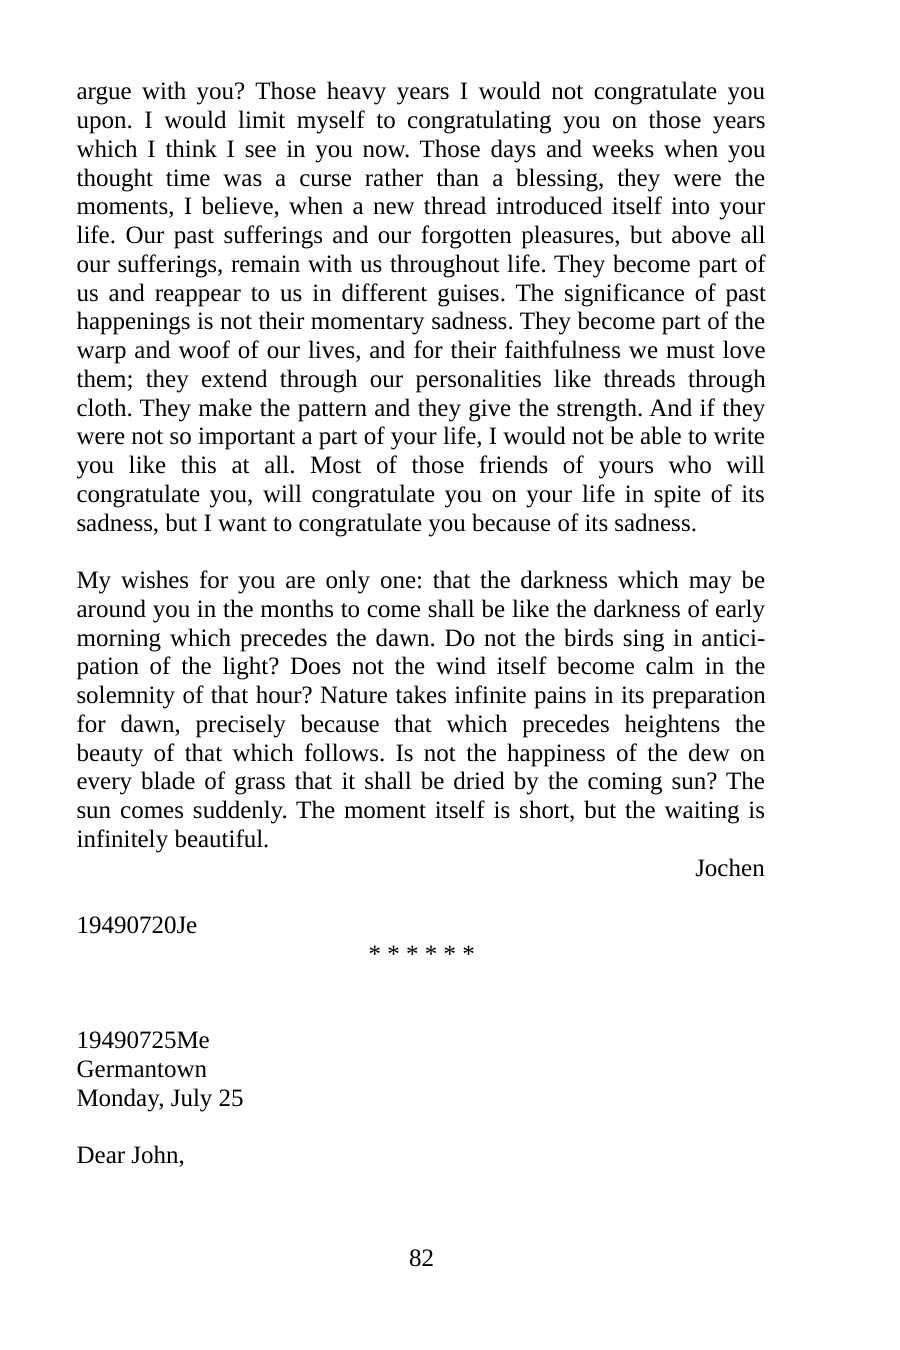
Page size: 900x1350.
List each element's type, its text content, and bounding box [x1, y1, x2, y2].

text * * * * * * [76, 939, 766, 968]
text argue with you? Those heavy years I would not congratulate you upon. I would limit myself to congratulating you on those years which I think I see in you now. Those days and weeks when you thought time was a curse rather than a blessing, they were the moments, I believe, when a new thread introduced itself into your life. Our past sufferings and our forgotten pleasures, but above all our sufferings, remain with us throughout life. They become part of us and reappear to us in different guises. The significance of past happenings is not their momentary sadness. They become part of the warp and woof of our lives, and for their faithfulness we must love them; they extend through our personalities like threads through cloth. They make the pattern and they give the strength. And if they were not so important a part of your life, I would not be able to write you like this at all. Most of those friends of yours who will congratulate you, will congratulate you on your life in spite of its sadness, but I want to congratulate you because of its sadness. [76, 76, 766, 536]
text Germantown [76, 1054, 766, 1083]
text My wishes for you are only one: that the darkness which may be around you in the months to come shall be like the darkness of early morning which precedes the dawn. Do not the birds sing in antici-pation of the light? Does not the wind itself become calm in the solemnity of that hour? Nature takes infinite pains in its preparation for dawn, precisely because that which precedes heightens the beauty of that which follows. Is not the happiness of the dew on every blade of grass that it shall be dried by the coming sun? The sun comes suddenly. The moment itself is short, but the waiting is infinitely beautiful. [76, 565, 766, 853]
text Dear John, [76, 1140, 766, 1169]
text 19490720Je [76, 910, 766, 939]
text Monday, July 25 [76, 1083, 766, 1111]
text 19490725Me [76, 1025, 766, 1054]
text Jochen [76, 853, 766, 881]
